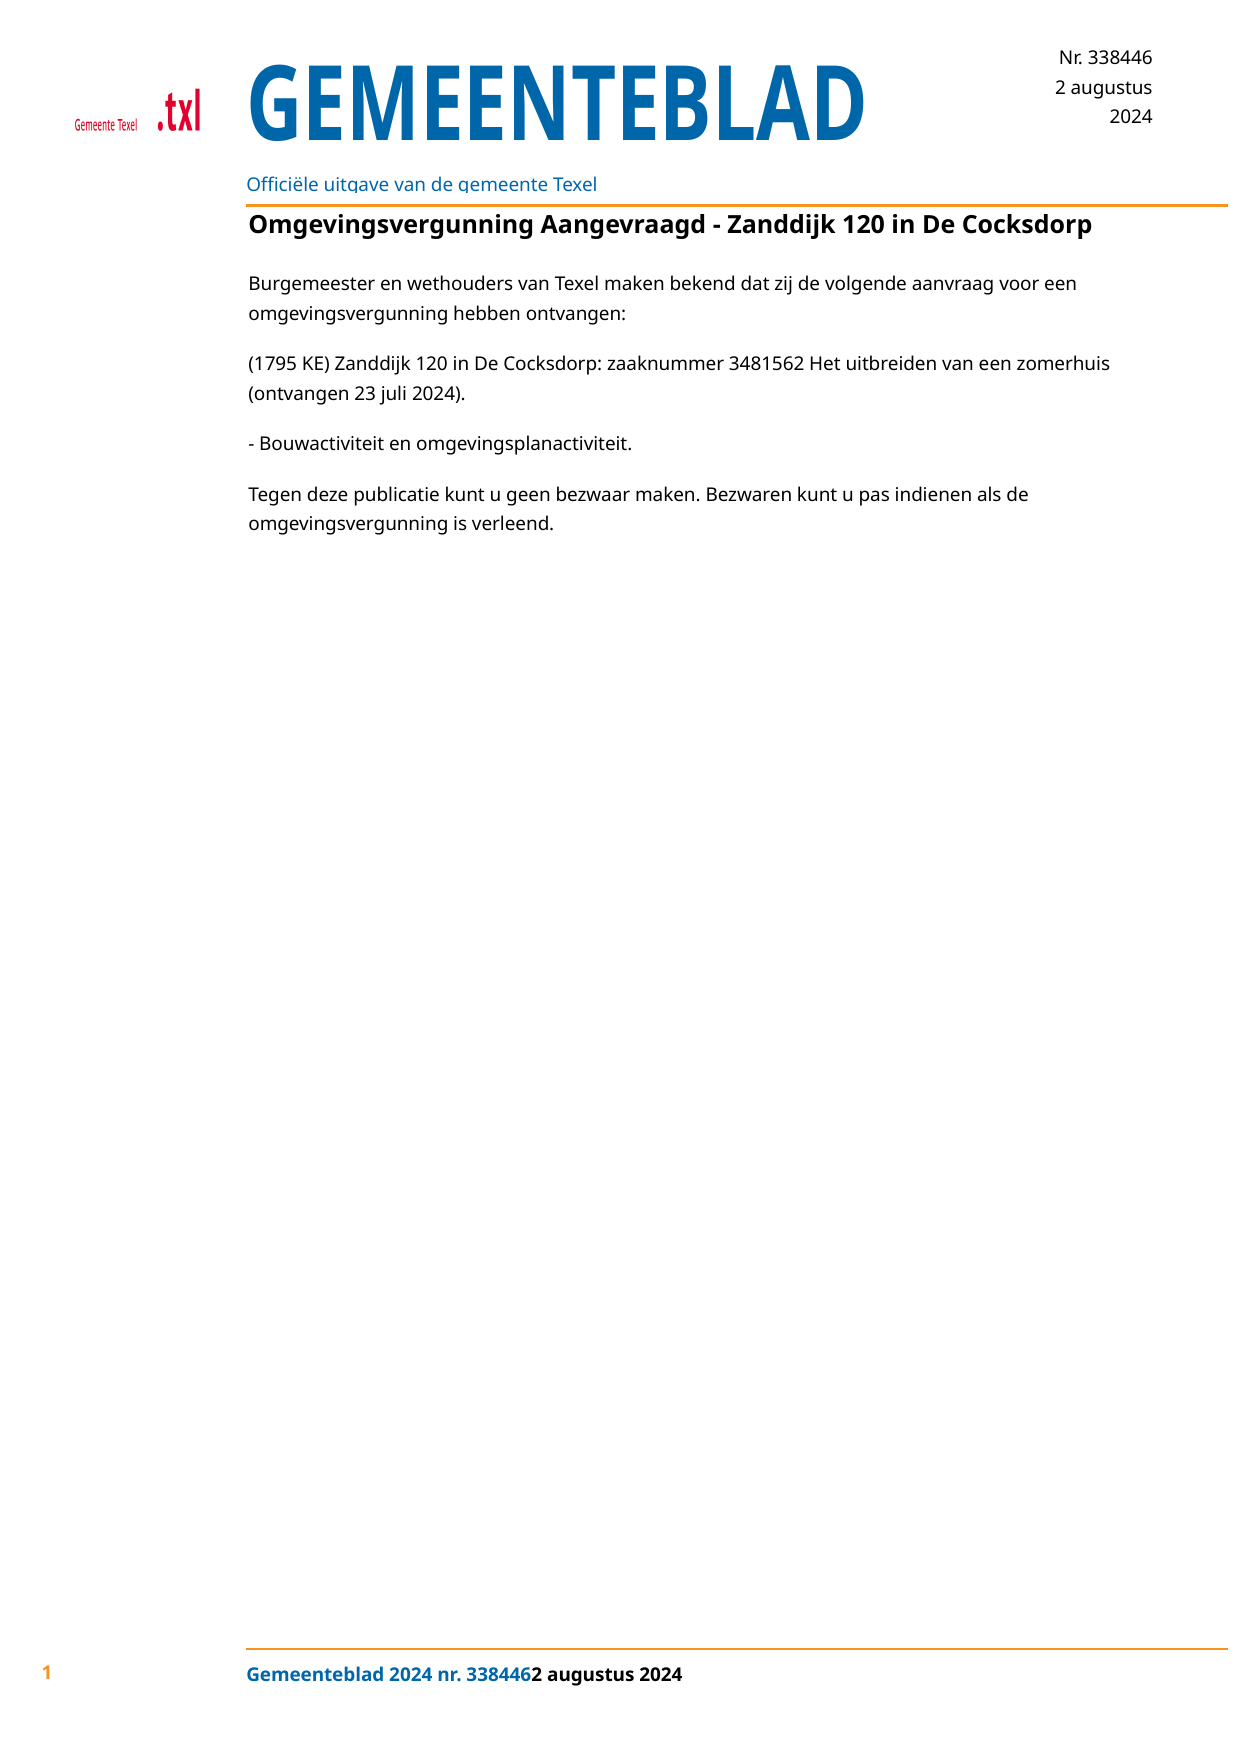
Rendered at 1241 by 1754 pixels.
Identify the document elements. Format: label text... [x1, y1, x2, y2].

picture [41, 47, 231, 172]
text Omgevingsvergunning Aangevraagd - Zanddijk 120 in De Cocksdorp [248, 207, 1152, 241]
text Burgemeester en wethouders van Texel maken bekend dat zij de volgende aanvraag voor een omgevingsvergunning hebben ontvangen: [248, 270, 1152, 326]
text (1795 KE) Zanddijk 120 in De Cocksdorp: zaaknummer 3481562 Het uitbreiden van een zomerhuis (ontvangen 23 juli 2024). [248, 350, 1152, 406]
text Tegen deze publicatie kunt u geen bezwaar maken. Bezwaren kunt u pas indienen als de omgevingsvergunning is verleend. [248, 481, 1152, 536]
text - Bouwactiviteit en omgevingsplanactiviteit. [248, 430, 1152, 456]
